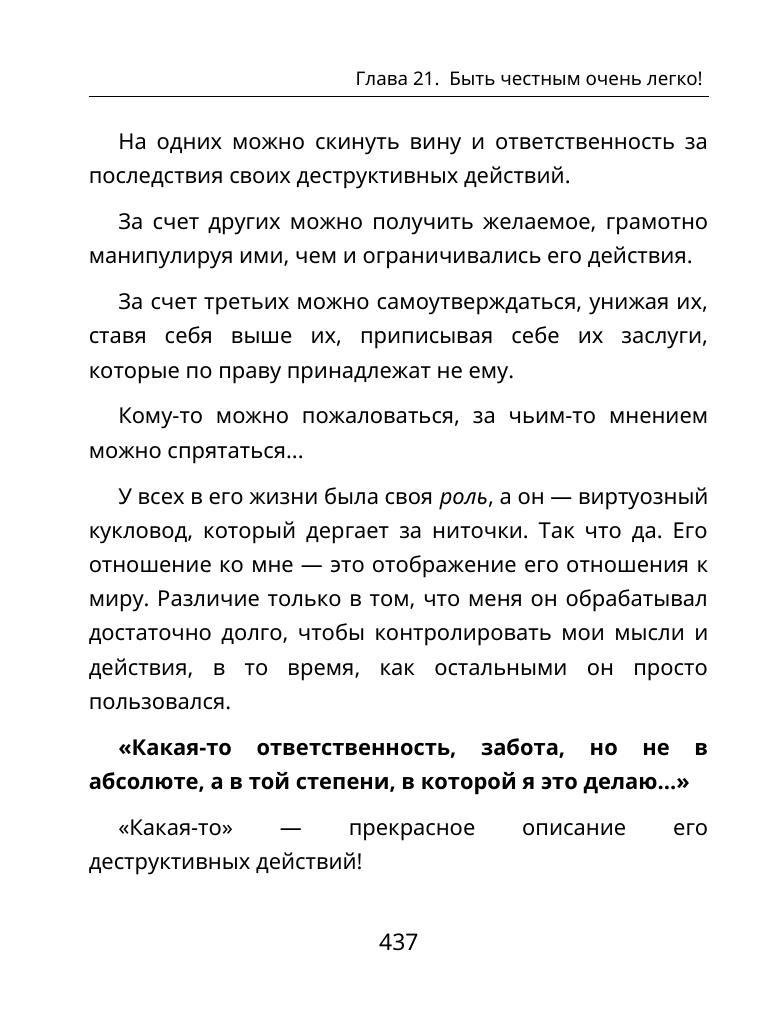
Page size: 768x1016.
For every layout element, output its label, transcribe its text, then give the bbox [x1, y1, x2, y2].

text «Какая-то ответственность, забота, но не в абсолюте, а в той степени, в которой я это делаю...» [88, 732, 709, 796]
text У всех в его жизни была своя роль, а он — виртуозный кукловод, который дергает за ниточки. Так что да. Его отношение ко мне — это отображение его отношения к миру. Различие только в том, что меня он обрабатывал достаточно долго, чтобы контролировать мои мысли и действия, в то время, как остальными он просто пользовался. [88, 481, 709, 715]
text За счет третьих можно самоутверждаться, унижая их, ставя себя выше их, приписывая себе их заслуги, которые по праву принадлежат не ему. [88, 286, 709, 384]
text Кому-то можно пожаловаться, за чьим-то мнением можно спрятаться... [88, 401, 709, 464]
text За счет других можно получить желаемое, грамотно манипулируя ими, чем и ограничивались его действия. [88, 206, 709, 270]
text На одних можно скинуть вину и ответственность за последствия своих деструктивных действий. [88, 126, 709, 190]
text «Какая-то» — прекрасное описание его деструктивных действий! [88, 812, 709, 876]
